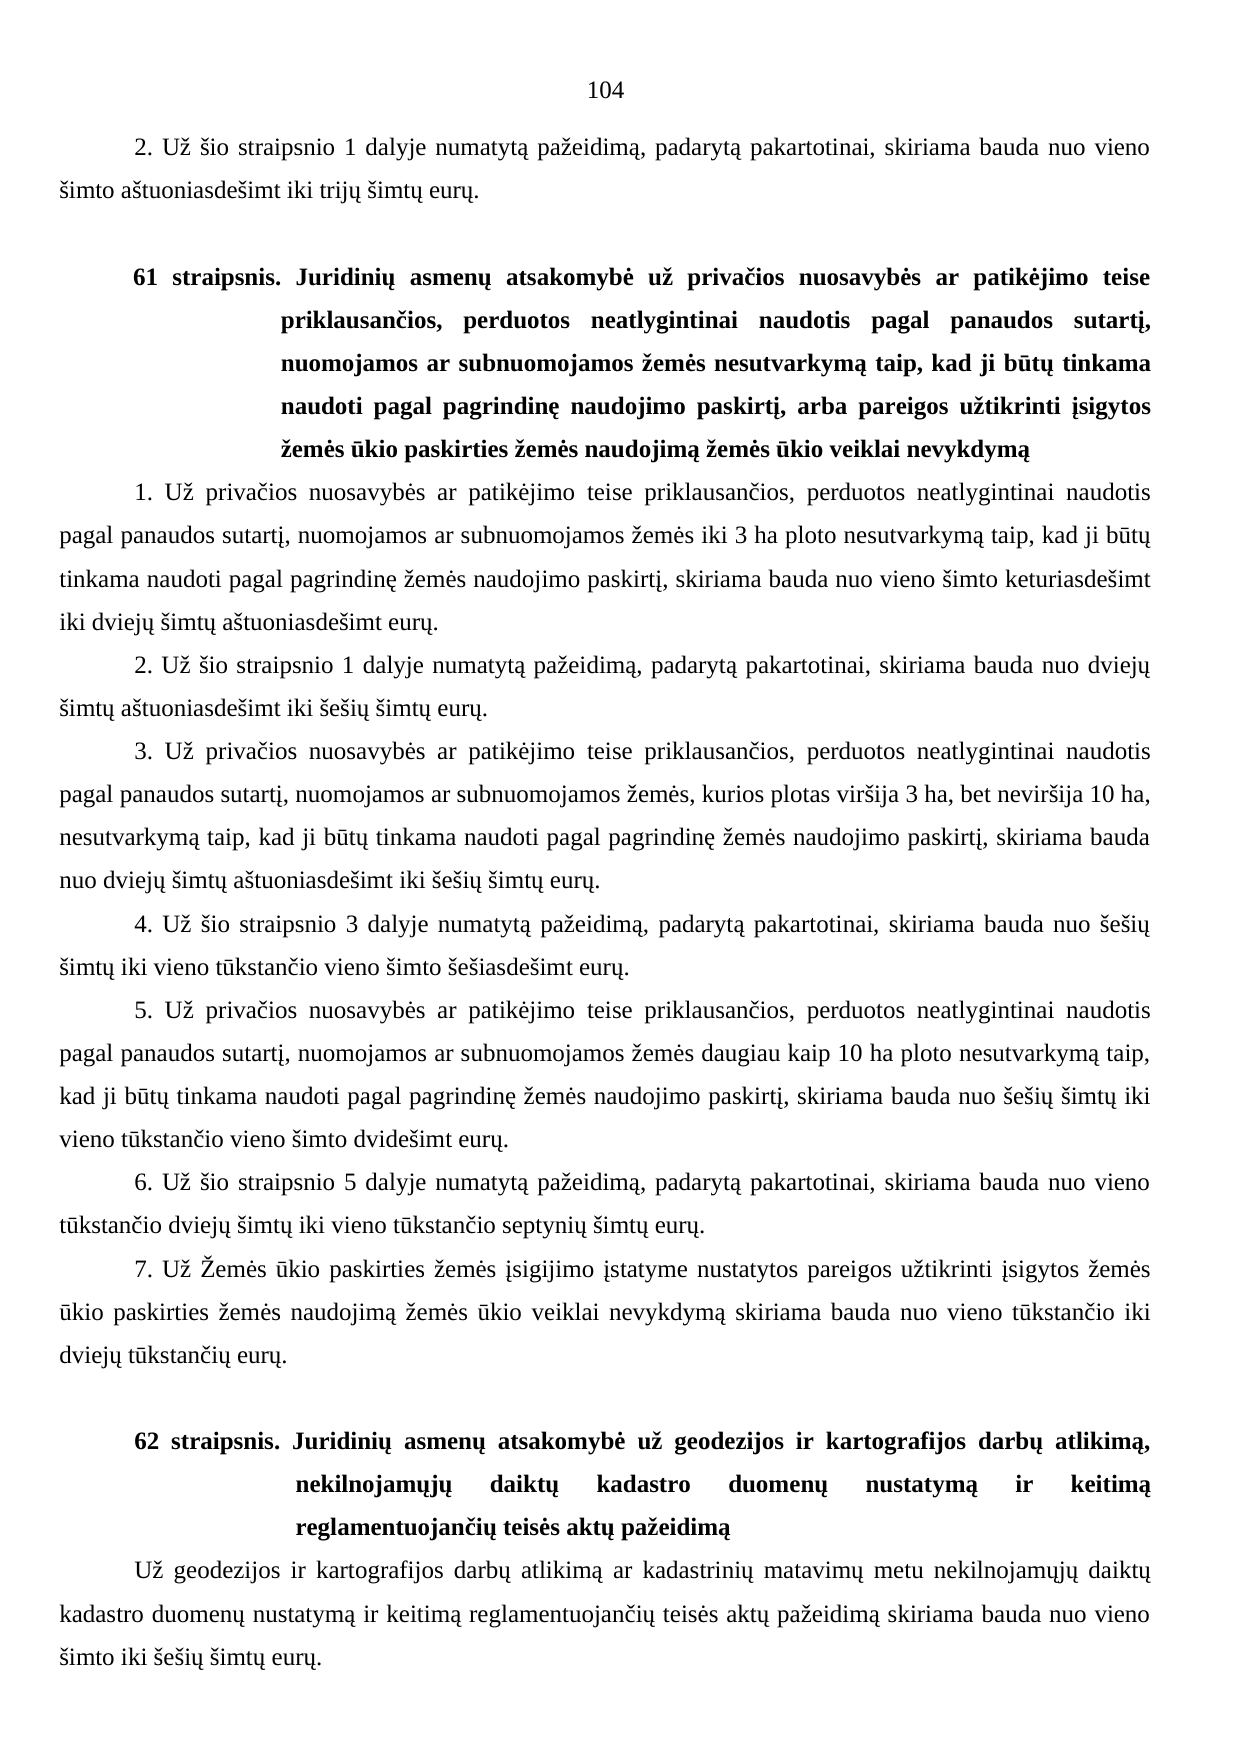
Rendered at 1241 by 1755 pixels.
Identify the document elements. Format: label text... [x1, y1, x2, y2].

text Už geodezijos ir kartografijos darbų atlikimą ar kadastrinių matavimų metu nekilnojamųjų daiktų kadastro duomenų nustatymą ir keitimą reglamentuojančių teisės aktų pažeidimą skiriama bauda nuo vieno šimto iki šešių šimtų eurų. [59, 1556, 1152, 1671]
text 3. Už privačios nuosavybės ar patikėjimo teise priklausančios, perduotos neatlygintinai naudotis pagal panaudos sutartį, nuomojamos ar subnuomojamos žemės, kurios plotas viršija 3 ha, bet neviršija 10 ha, nesutvarkymą taip, kad ji būtų tinkama naudoti pagal pagrindinę žemės naudojimo paskirtį, skiriama bauda nuo dviejų šimtų aštuoniasdešimt iki šešių šimtų eurų. [59, 736, 1152, 894]
text 5. Už privačios nuosavybės ar patikėjimo teise priklausančios, perduotos neatlygintinai naudotis pagal panaudos sutartį, nuomojamos ar subnuomojamos žemės daugiau kaip 10 ha ploto nesutvarkymą taip, kad ji būtų tinkama naudoti pagal pagrindinę žemės naudojimo paskirtį, skiriama bauda nuo šešių šimtų iki vieno tūkstančio vieno šimto dvidešimt eurų. [59, 995, 1152, 1153]
text 6. Už šio straipsnio 5 dalyje numatytą pažeidimą, padarytą pakartotinai, skiriama bauda nuo vieno tūkstančio dviejų šimtų iki vieno tūkstančio septynių šimtų eurų. [59, 1167, 1152, 1239]
text 2. Už šio straipsnio 1 dalyje numatytą pažeidimą, padarytą pakartotinai, skiriama bauda nuo vieno šimto aštuoniasdešimt iki trijų šimtų eurų. [59, 132, 1152, 204]
text 1. Už privačios nuosavybės ar patikėjimo teise priklausančios, perduotos neatlygintinai naudotis pagal panaudos sutartį, nuomojamos ar subnuomojamos žemės iki 3 ha ploto nesutvarkymą taip, kad ji būtų tinkama naudoti pagal pagrindinę žemės naudojimo paskirtį, skiriama bauda nuo vieno šimto keturiasdešimt iki dviejų šimtų aštuoniasdešimt eurų. [59, 477, 1152, 636]
text 7. Už Žemės ūkio paskirties žemės įsigijimo įstatyme nustatytos pareigos užtikrinti įsigytos žemės ūkio paskirties žemės naudojimą žemės ūkio veiklai nevykdymą skiriama bauda nuo vieno tūkstančio iki dviejų tūkstančių eurų. [59, 1254, 1152, 1369]
text 61 straipsnis. Juridinių asmenų atsakomybė už privačios nuosavybės ar patikėjimo teise priklausančios, perduotos neatlygintinai naudotis pagal panaudos sutartį, nuomojamos ar subnuomojamos žemės nesutvarkymą taip, kad ji būtų tinkama naudoti pagal pagrindinę naudojimo paskirtį, arba pareigos užtikrinti įsigytos žemės ūkio paskirties žemės naudojimą žemės ūkio veiklai nevykdymą [133, 262, 1152, 463]
text 4. Už šio straipsnio 3 dalyje numatytą pažeidimą, padarytą pakartotinai, skiriama bauda nuo šešių šimtų iki vieno tūkstančio vieno šimto šešiasdešimt eurų. [59, 909, 1152, 981]
text 62 straipsnis. Juridinių asmenų atsakomybė už geodezijos ir kartografijos darbų atlikimą, nekilnojamųjų daiktų kadastro duomenų nustatymą ir keitimą reglamentuojančių teisės aktų pažeidimą [134, 1426, 1152, 1541]
text 2. Už šio straipsnio 1 dalyje numatytą pažeidimą, padarytą pakartotinai, skiriama bauda nuo dviejų šimtų aštuoniasdešimt iki šešių šimtų eurų. [59, 650, 1152, 722]
